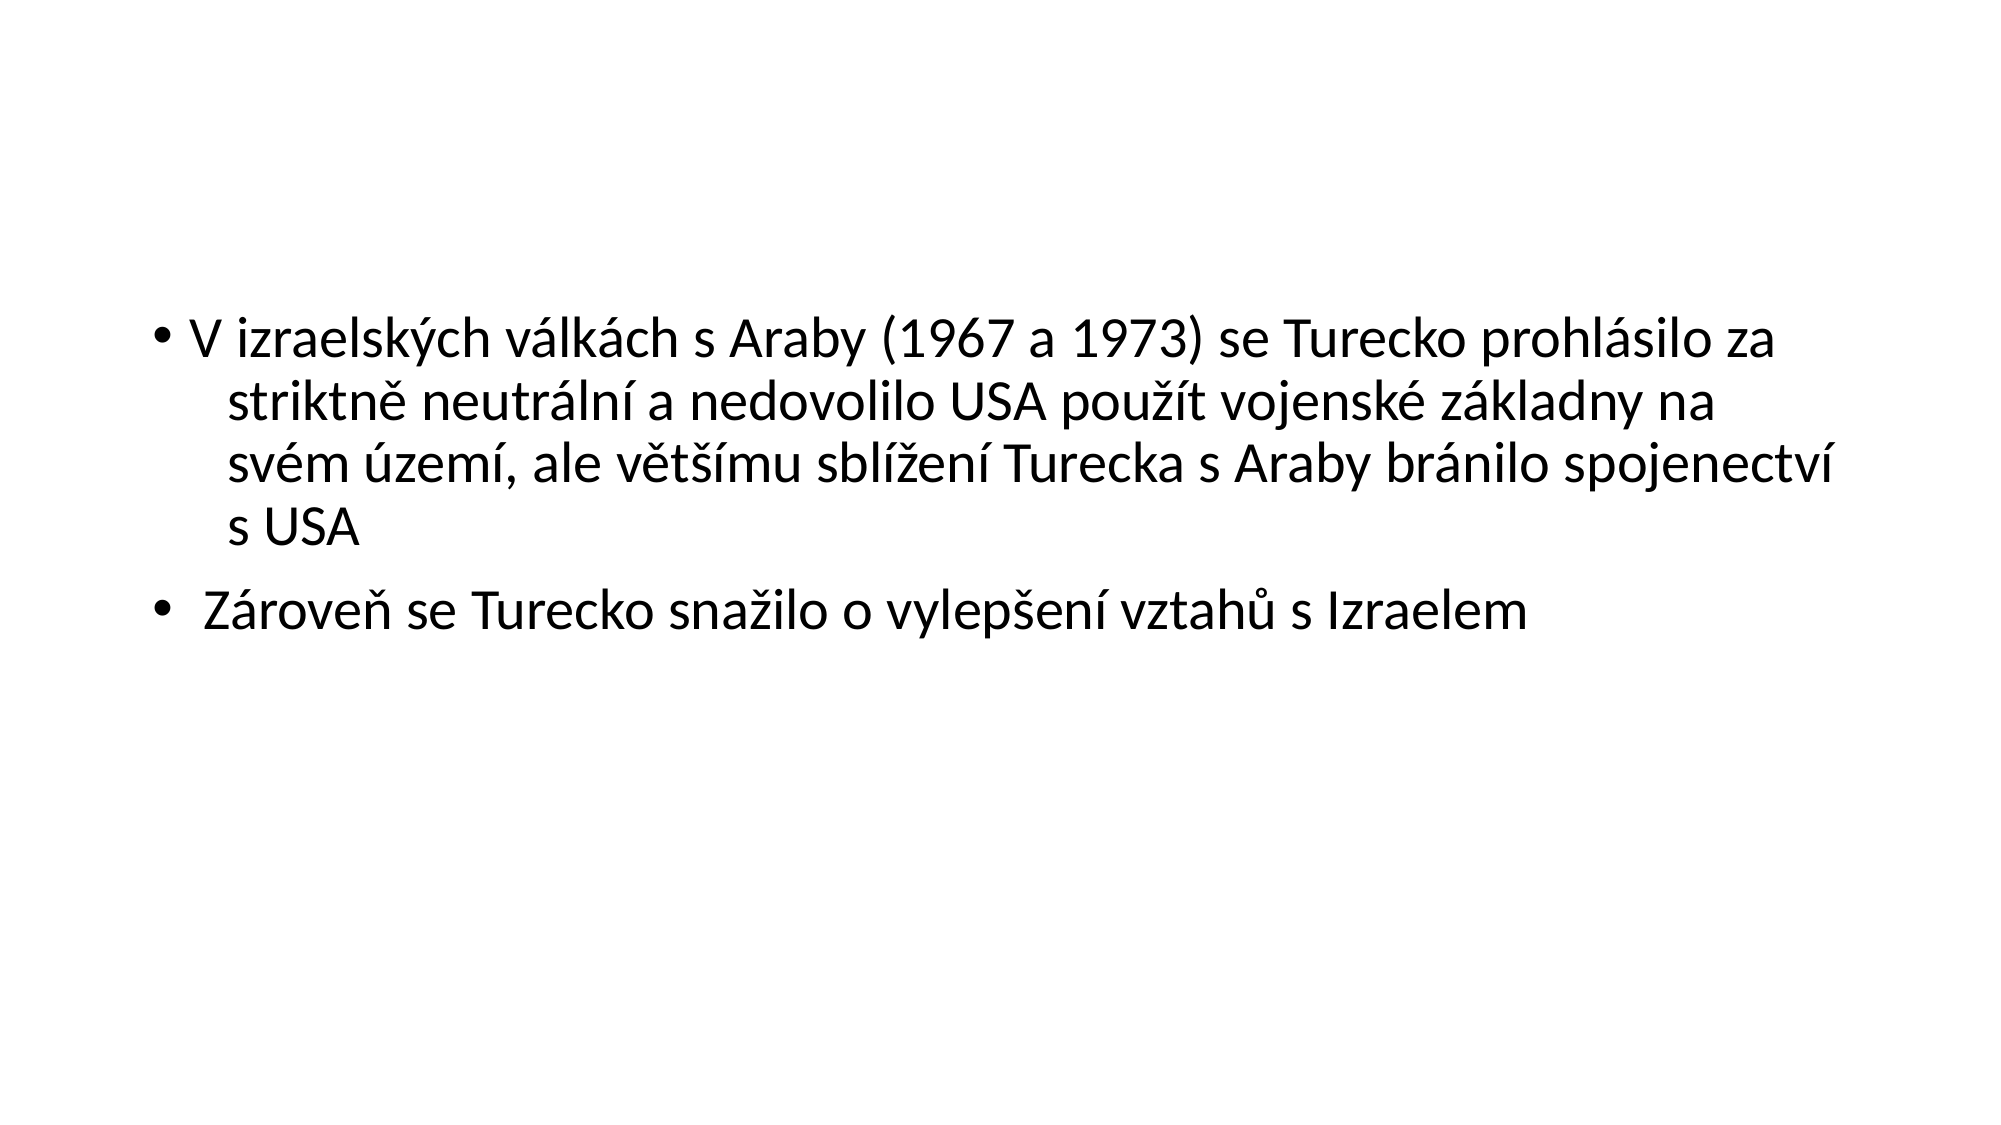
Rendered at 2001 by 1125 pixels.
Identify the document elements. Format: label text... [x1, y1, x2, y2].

list V izraelských válkách s Araby (1967 a 1973) se Turecko prohlásilo za striktně neutrální a nedovolilo USA použít vojenské základny na svém území, ale většímu sblížení Turecka s Araby bránilo spojenectví s USA Zároveň se Turecko snažilo o vylepšení vztahů s Izraelem [137, 299, 1863, 1014]
